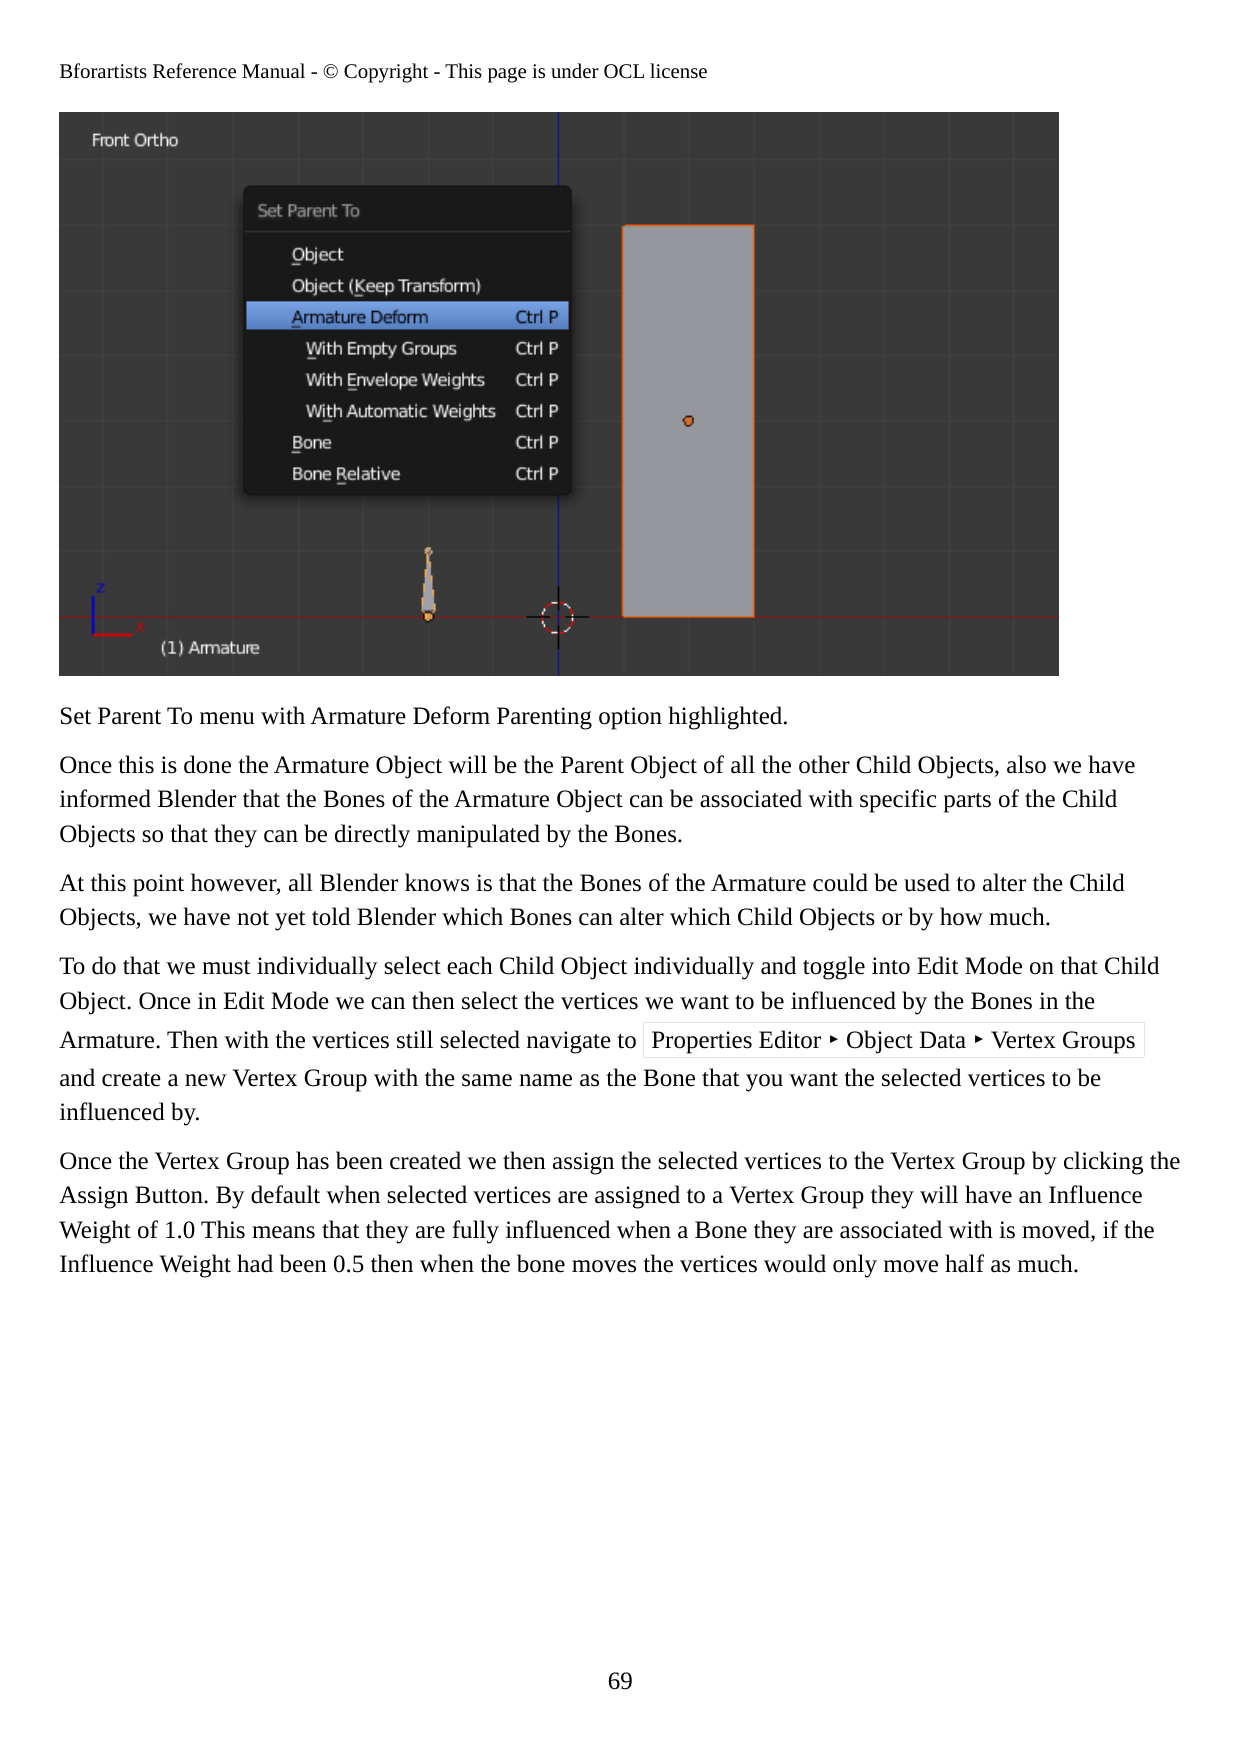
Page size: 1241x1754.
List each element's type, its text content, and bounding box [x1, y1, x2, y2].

picture [59, 112, 1059, 676]
text To do that we must individually select each Child Object individually and toggle into Edit Mode on that Child Object. Once in Edit Mode we can then select the vertices we want to be influenced by the Bones in the Armature. Then with the vertices still selected navigate to Properties Editor ‣ Object Data ‣ Vertex Groups and create a new Vertex Group with the same name as the Bone that you want the selected vertices to be influenced by. [59, 951, 1181, 1126]
text Once the Vertex Group has been created we then assign the selected vertices to the Vertex Group by clicking the Assign Button. By default when selected vertices are assigned to a Vertex Group they will have an Influence Weight of 1.0 This means that they are fully influenced when a Bone they are associated with is moved, if the Influence Weight had been 0.5 then when the bone moves the vertices would only move half as much. [59, 1146, 1181, 1278]
text Once this is done the Armature Object will be the Parent Object of all the other Child Objects, also we have informed Blender that the Bones of the Armature Object can be associated with specific parts of the Child Objects so that they can be directly manipulated by the Bones. [59, 750, 1181, 848]
text Set Parent To menu with Armature Deform Parenting option highlighted. [59, 701, 1181, 729]
text At this point however, all Blender knows is that the Bones of the Armature could be used to alter the Child Objects, we have not yet told Blender which Bones can alter which Child Objects or by how much. [59, 868, 1181, 931]
